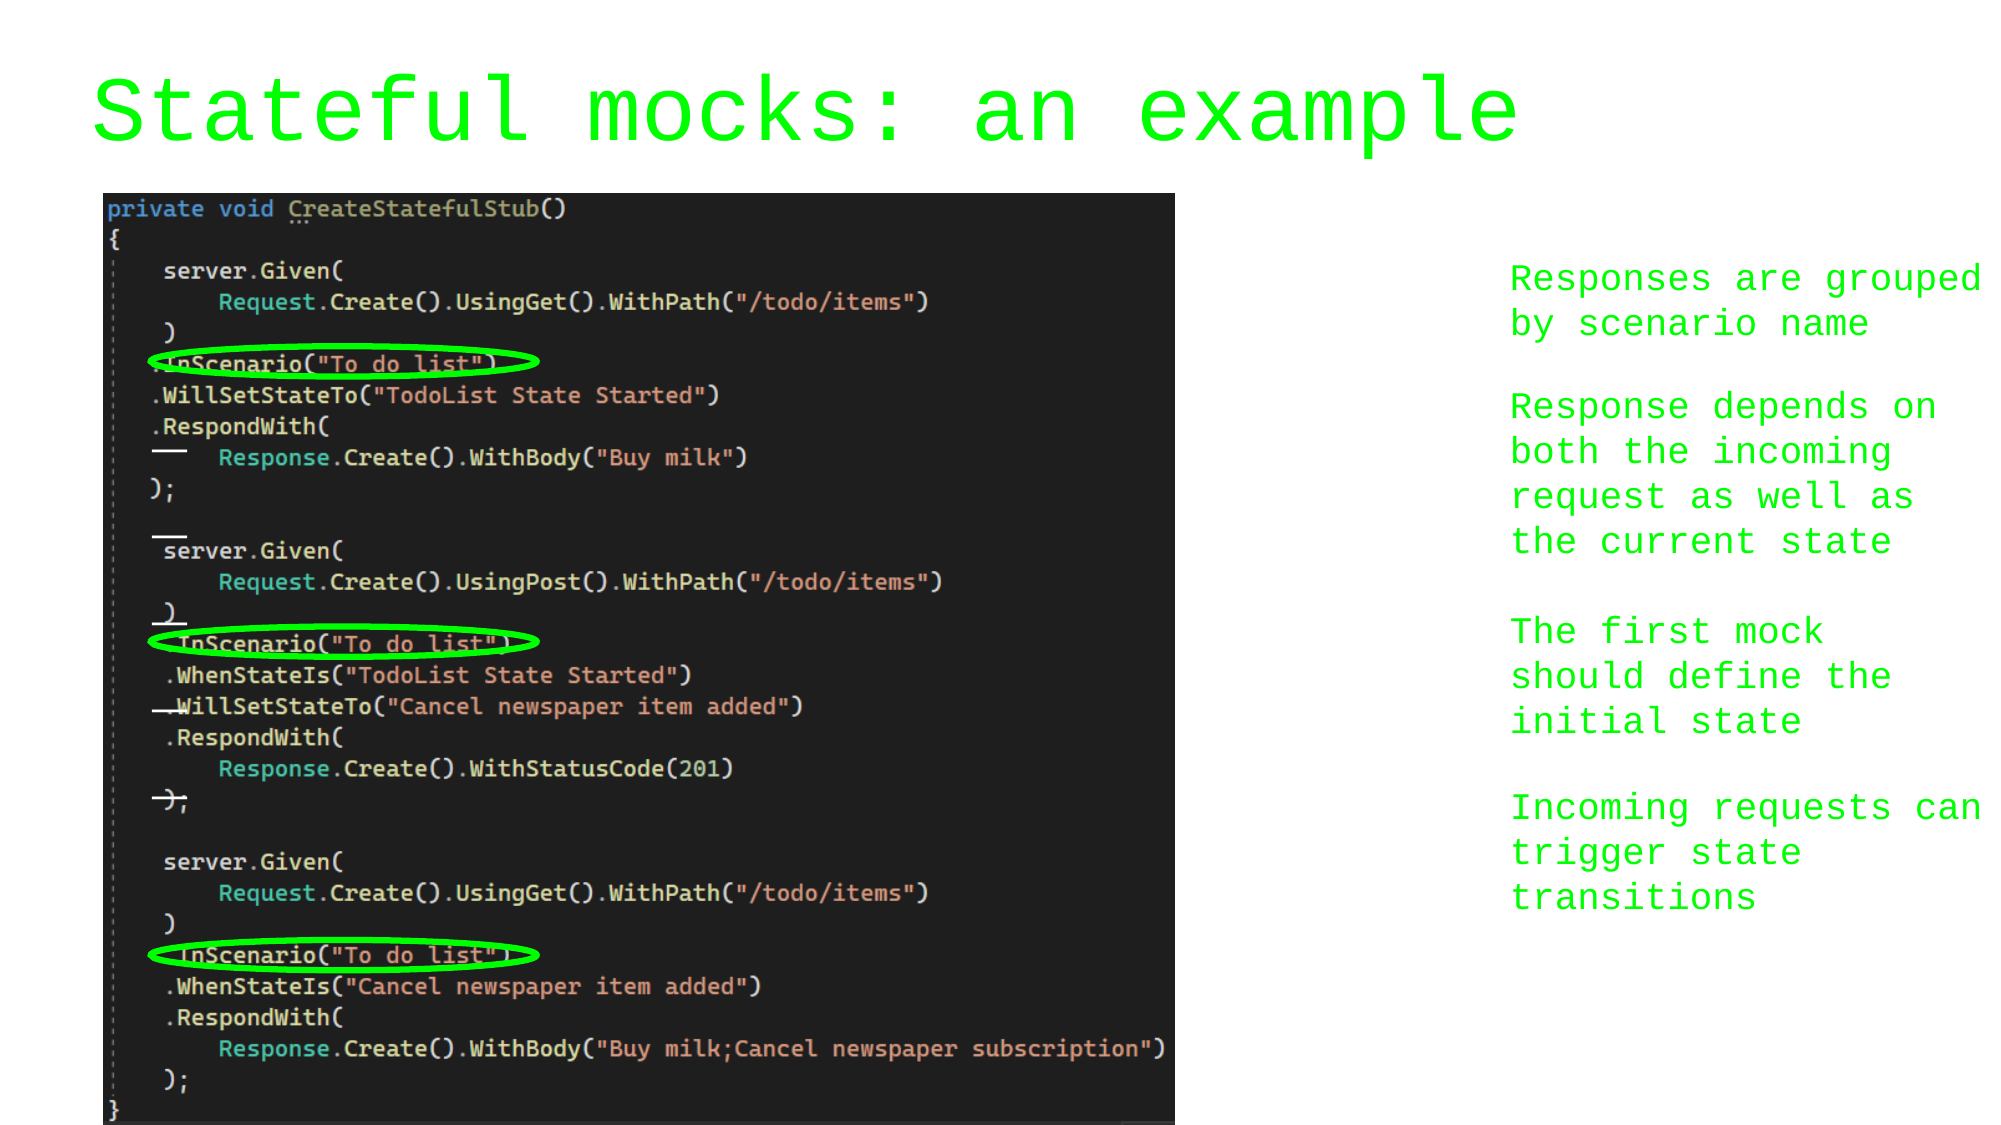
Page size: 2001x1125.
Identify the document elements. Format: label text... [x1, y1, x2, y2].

picture [103, 220, 1175, 1125]
text_box Incoming requests can trigger state transitions [1494, 774, 2000, 927]
text_box Responses are grouped by scenario name [1494, 245, 2000, 352]
title Stateful mocks: an example [76, 2, 1924, 220]
list [137, 299, 1863, 1014]
text_box Response depends on both the incoming request as well as the current state The first mock should define the initial state [1494, 373, 1984, 753]
